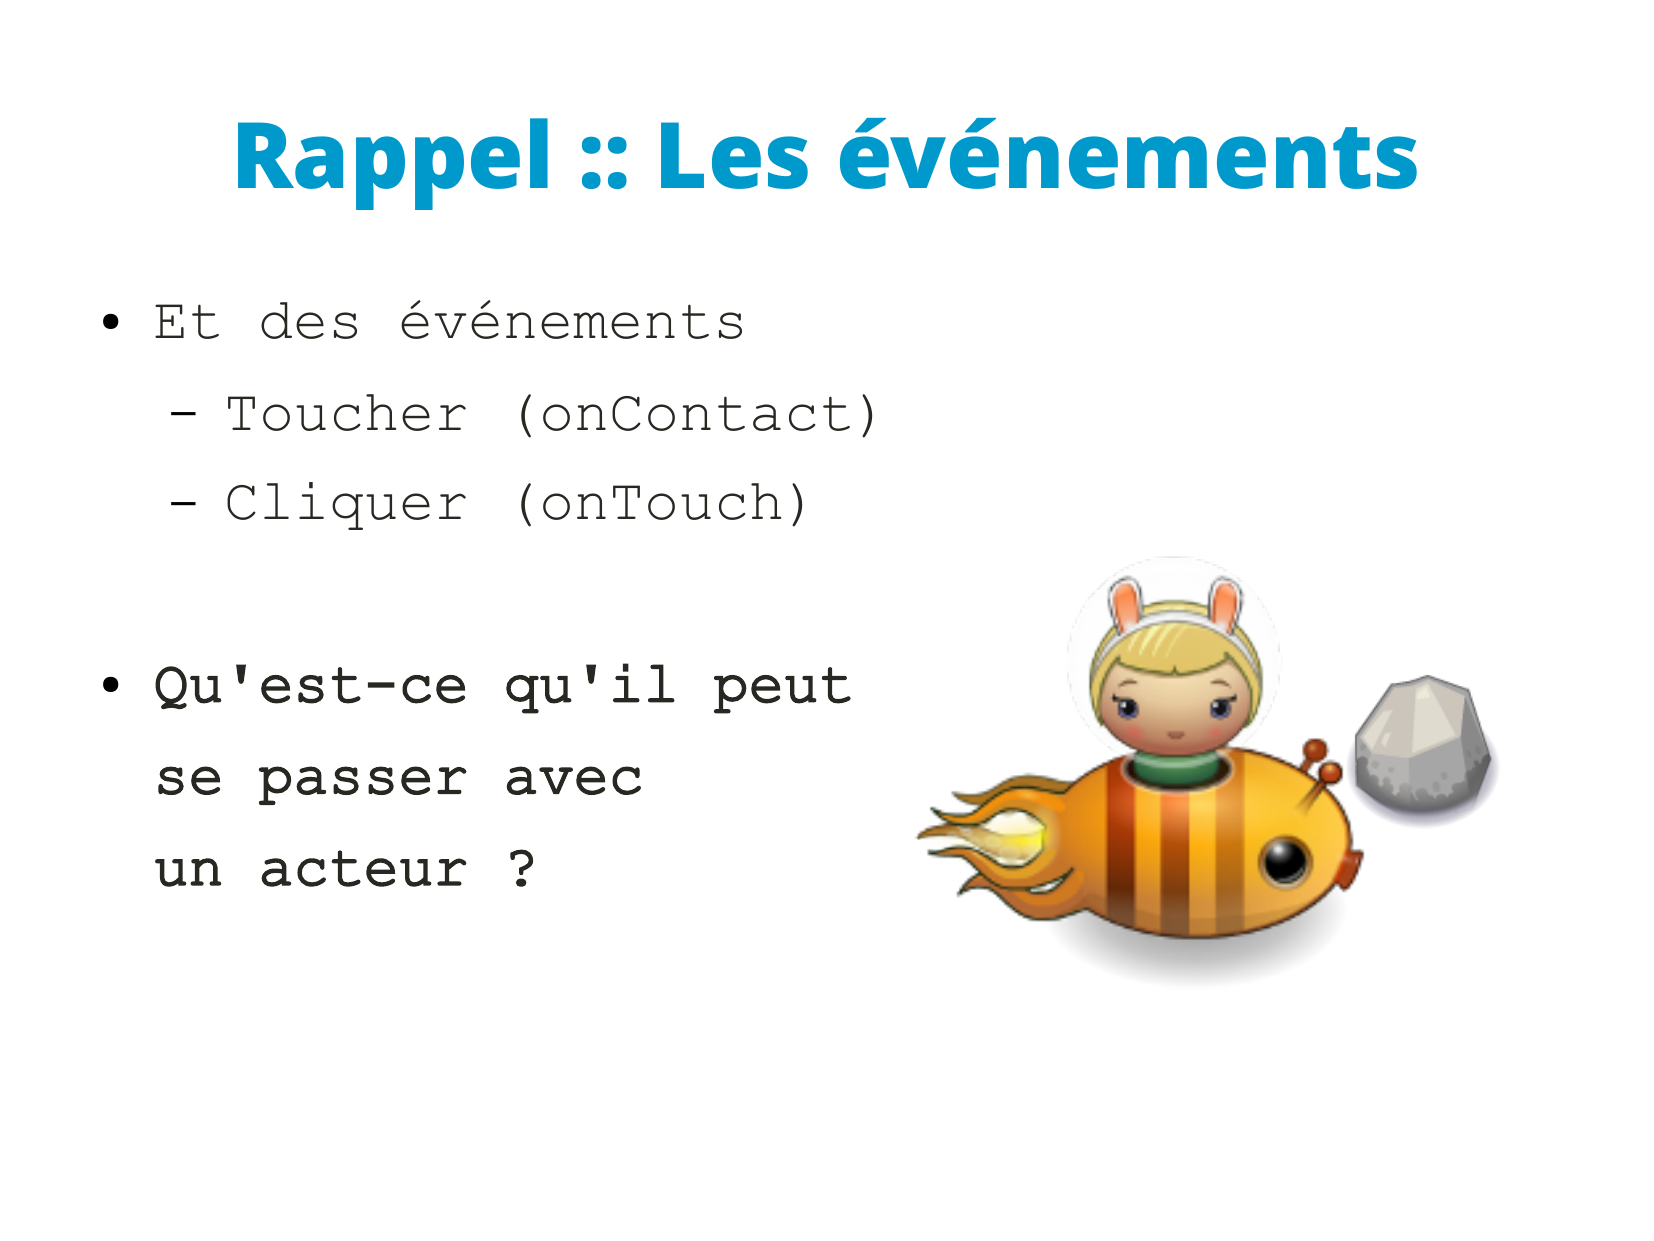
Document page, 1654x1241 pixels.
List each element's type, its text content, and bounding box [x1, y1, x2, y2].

picture [905, 529, 1501, 991]
title Rappel :: Les événements [82, 49, 1571, 257]
list Et des événements Toucher (onContact) Cliquer (onTouch) Qu'est-ce qu'il peut se passer avec un acteur ? [82, 290, 1571, 1010]
